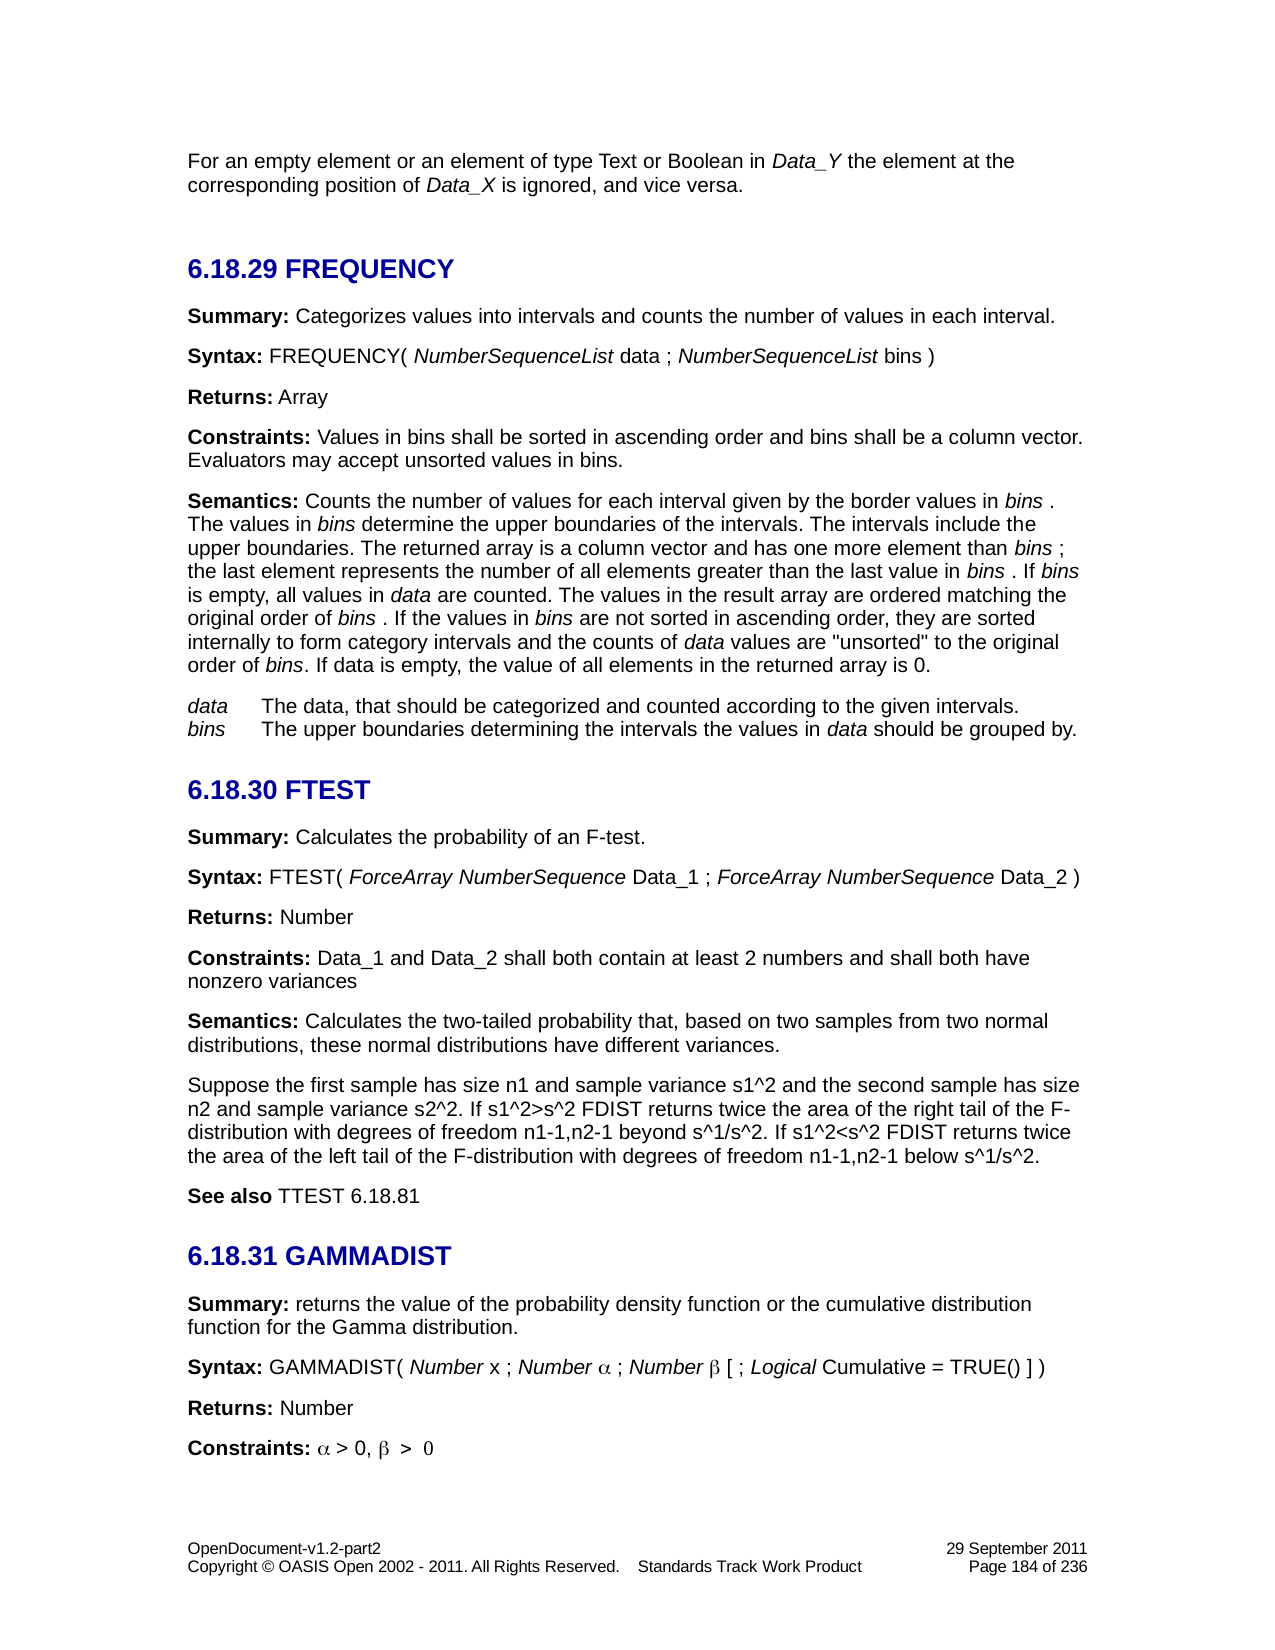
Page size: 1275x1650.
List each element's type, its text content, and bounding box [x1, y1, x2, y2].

text See also TTEST 6.18.81 [187, 1184, 1088, 1208]
text data The data, that should be categorized and counted according to the given intervals. bins The upper boundaries determining the intervals the values in data should be grouped by. [187, 694, 1088, 741]
text Syntax: FREQUENCY( NumberSequenceList data ; NumberSequenceList bins ) [187, 345, 1088, 368]
subtitle FREQUENCY [187, 254, 1088, 284]
subtitle GAMMADIST [187, 1241, 1088, 1271]
text Returns: Number [187, 1396, 1088, 1419]
text Constraints: Values in bins shall be sorted in ascending order and bins shall be a column vector. Evaluators may accept unsorted values in bins. [187, 425, 1088, 472]
text For an empty element or an element of type Text or Boolean in Data_Y the element at the corresponding position of Data_X is ignored, and vice versa. [187, 150, 1088, 221]
text Returns: Number [187, 906, 1088, 929]
text Suppose the first sample has size n1 and sample variance s1^2 and the second sample has size n2 and sample variance s2^2. If s1^2>s^2 FDIST returns twice the area of the right tail of the F-distribution with degrees of freedom n1-1,n2-1 beyond s^1/s^2. If s1^2<s^2 FDIST returns twice the area of the left tail of the F-distribution with degrees of freedom n1-1,n2-1 below s^1/s^2. [187, 1073, 1088, 1168]
text Syntax: GAMMADIST( Number x ; Number a ; Number  [ ; Logical Cumulative = TRUE() ] ) [187, 1356, 1088, 1379]
text Semantics: Calculates the two-tailed probability that, based on two samples from two normal distributions, these normal distributions have different variances. [187, 1010, 1088, 1057]
subtitle FTEST [187, 774, 1088, 804]
text Syntax: FTEST( ForceArray NumberSequence Data_1 ; ForceArray NumberSequence Data_2 ) [187, 866, 1088, 889]
text Summary: Calculates the probability of an F-test. [187, 825, 1088, 849]
text Returns: Array [187, 385, 1088, 409]
text Constraints: Data_1 and Data_2 shall both contain at least 2 numbers and shall both have nonzero variances [187, 946, 1088, 993]
text Summary: returns the value of the probability density function or the cumulative distribution function for the Gamma distribution. [187, 1292, 1088, 1339]
text Constraints: a > 0,  > 0 [187, 1436, 1088, 1460]
text Summary: Categorizes values into intervals and counts the number of values in each interval. [187, 305, 1088, 328]
text Semantics: Counts the number of values for each interval given by the border values in bins . The values in bins determine the upper boundaries of the intervals. The intervals include the upper boundaries. The returned array is a column vector and has one more element than bins ; the last element represents the number of all elements greater than the last value in bins . If bins is empty, all values in data are counted. The values in the result array are ordered matching the original order of bins . If the values in bins are not sorted in ascending order, they are sorted internally to form category intervals and the counts of data values are "unsorted" to the original order of bins. If data is empty, the value of all elements in the returned array is 0. [187, 489, 1088, 677]
